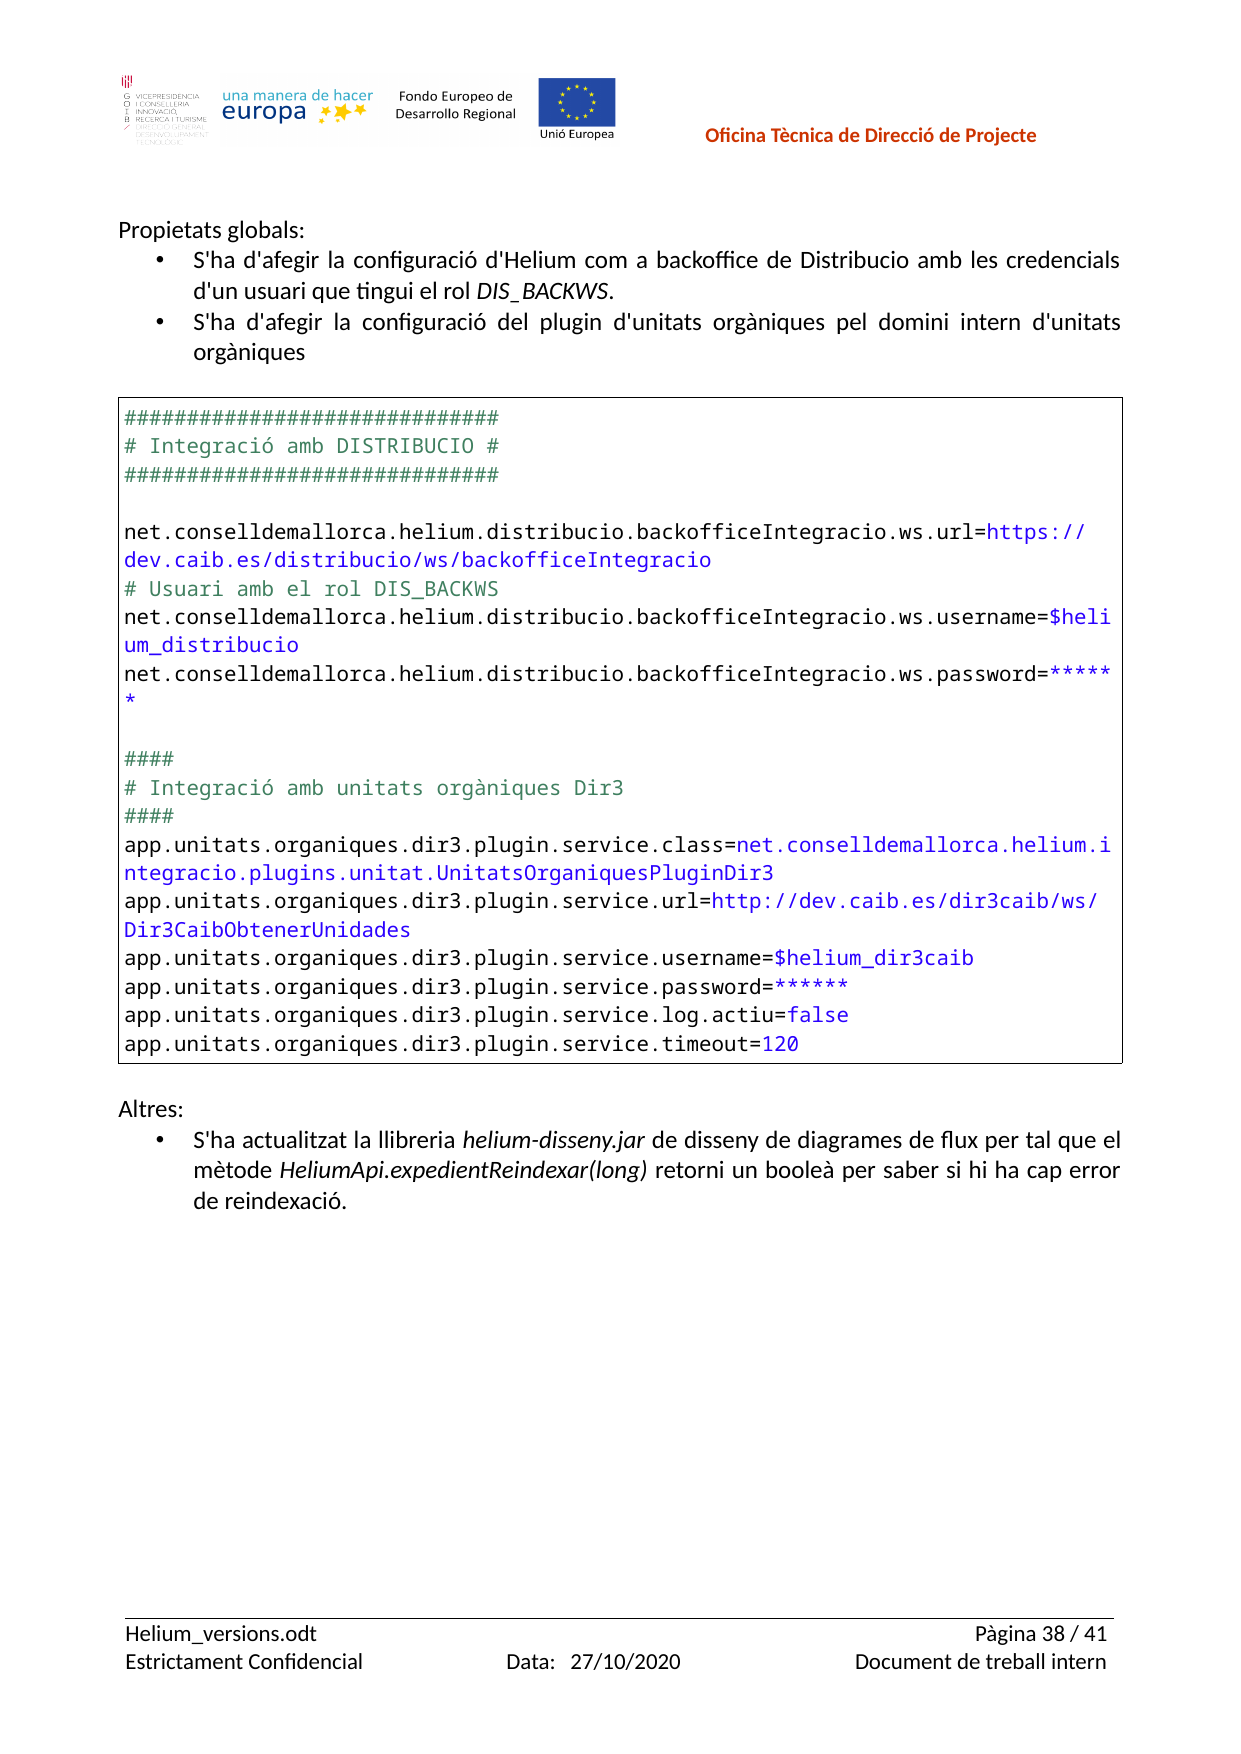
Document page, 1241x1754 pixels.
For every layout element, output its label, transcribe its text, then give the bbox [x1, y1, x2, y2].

picture [118, 73, 213, 147]
text Propietats globals: [118, 214, 1122, 245]
list S'ha d'afegir la configuració del plugin d'unitats orgàniques pel domini intern d'unitats orgàniques [156, 306, 1122, 367]
picture [219, 73, 621, 147]
list S'ha actualitzat la llibreria helium-disseny.jar de disseny de diagrames de flux per tal que el mètode HeliumApi.expedientReindexar(long) retorni un booleà per saber si hi ha cap error de reindexació. [156, 1124, 1122, 1216]
list S'ha d'afegir la configuració d'Helium com a backoffice de Distribucio amb les credencials d'un usuari que tingui el rol DIS_BACKWS. [156, 245, 1122, 306]
text Altres: [118, 1093, 1122, 1124]
table_header ############################## # Integració amb DISTRIBUCIO # ############################## net.conselldemallorca.helium.distribucio.backofficeIntegracio.ws.url=https://dev.caib.es/distribucio/ws/backofficeIntegracio # Usuari amb el rol DIS_BACKWS net.conselldemallorca.helium.distribucio.backofficeIntegracio.ws.username=$helium_distribucio net.conselldemallorca.helium.distribucio.backofficeIntegracio.ws.password=****** #### # Integració amb unitats orgàniques Dir3 #### app.unitats.organiques.dir3.plugin.service.class=net.conselldemallorca.helium.integracio.plugins.unitat.UnitatsOrganiquesPluginDir3 app.unitats.organiques.dir3.plugin.service.url=http://dev.caib.es/dir3caib/ws/Dir3CaibObtenerUnidades app.unitats.organiques.dir3.plugin.service.username=$helium_dir3caib app.unitats.organiques.dir3.plugin.service.password=****** app.unitats.organiques.dir3.plugin.service.log.actiu=false app.unitats.organiques.dir3.plugin.service.timeout=120 [119, 398, 1122, 1063]
